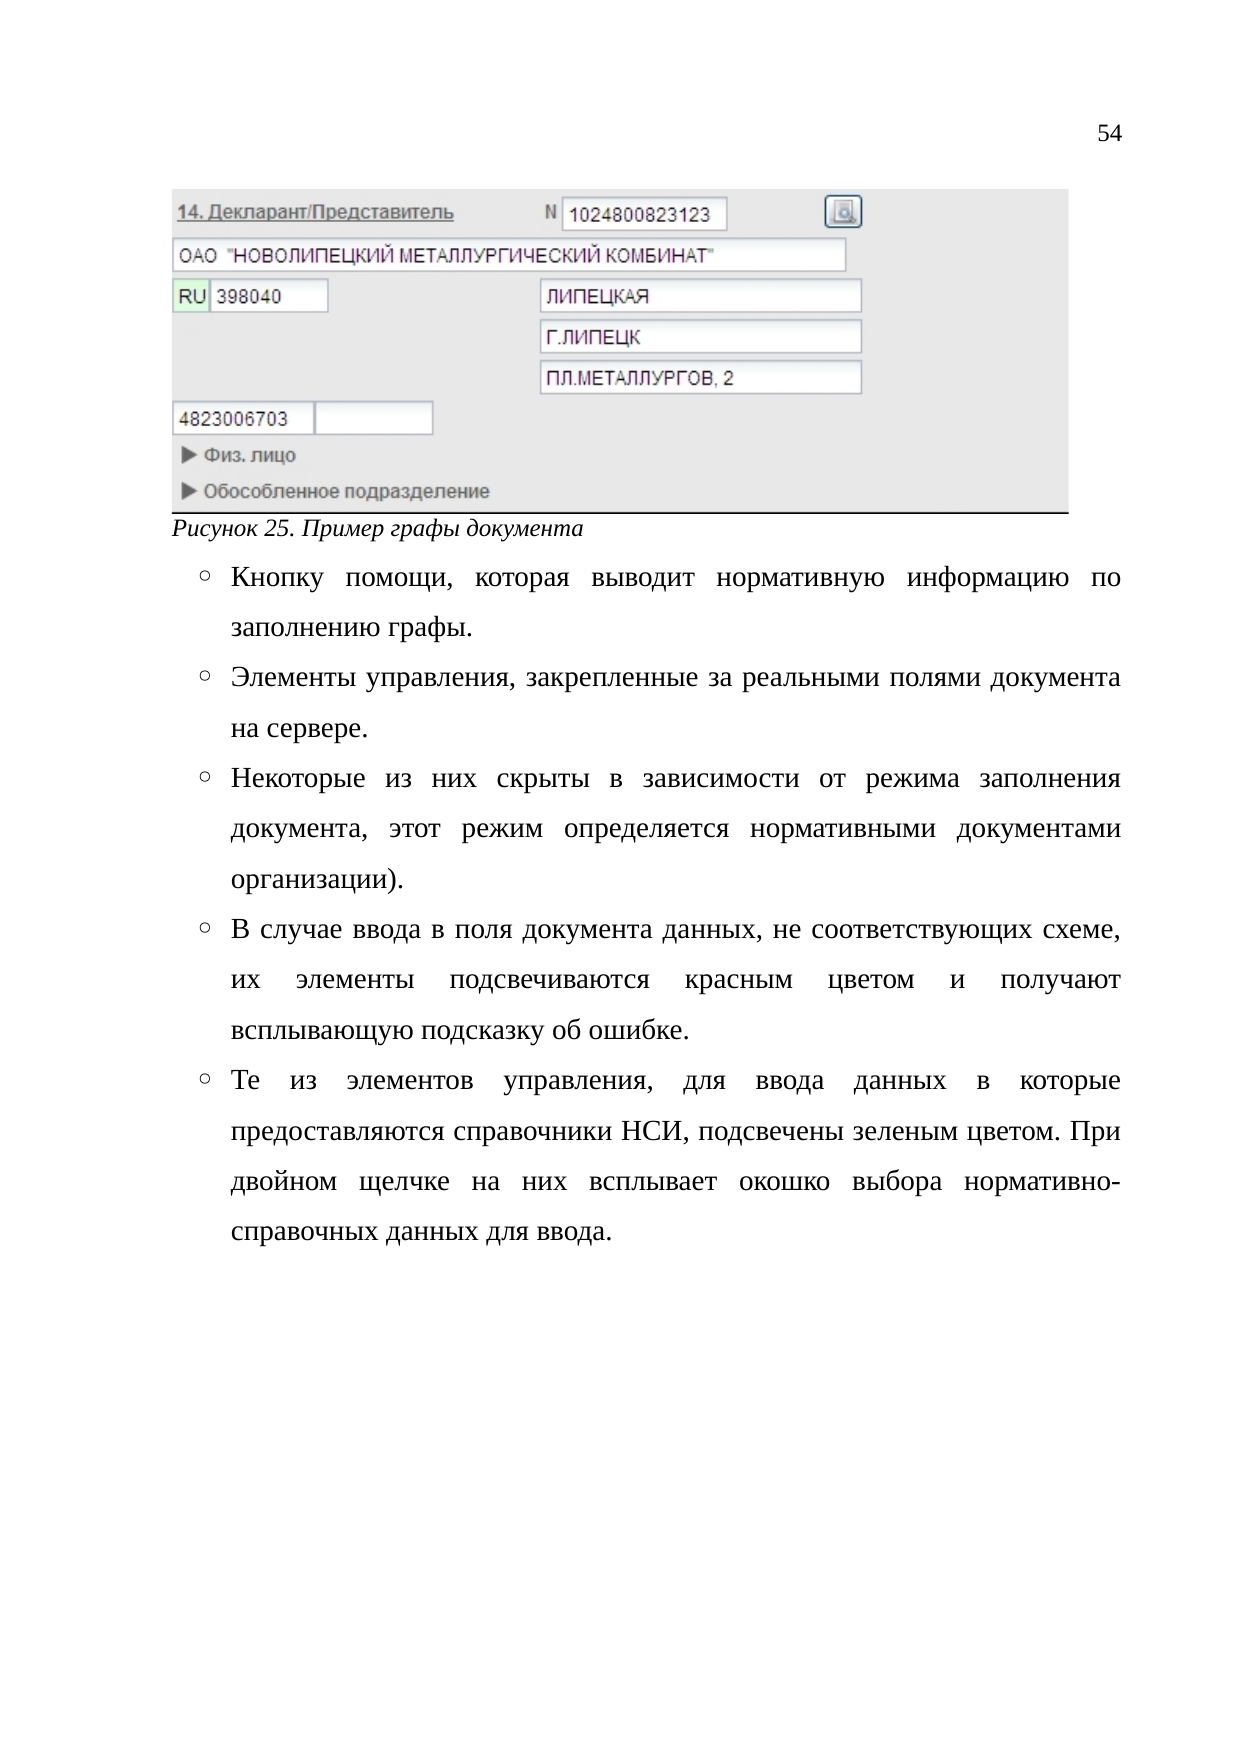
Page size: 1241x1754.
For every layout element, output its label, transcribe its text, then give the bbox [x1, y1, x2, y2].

list Элементы управления, закрепленные за реальными полями документа на сервере. [193, 659, 1122, 743]
picture [171, 189, 1069, 514]
list Некоторые из них скрыты в зависимости от режима заполнения документа, этот режим определяется нормативными документами организации). [193, 760, 1122, 894]
list Кнопку помощи, которая выводит нормативную информацию по заполнению графы. [172, 177, 1122, 643]
list Те из элементов управления, для ввода данных в которые предоставляются справочники НСИ, подсвечены зеленым цветом. При двойном щелчке на них всплывает окошко выбора нормативно-справочных данных для ввода. [193, 1062, 1122, 1247]
list Рисунок 25. Пример графы документа [172, 514, 1068, 542]
list В случае ввода в поля документа данных, не соответствующих схеме, их элементы подсвечиваются красным цветом и получают всплывающую подсказку об ошибке. [193, 911, 1122, 1045]
